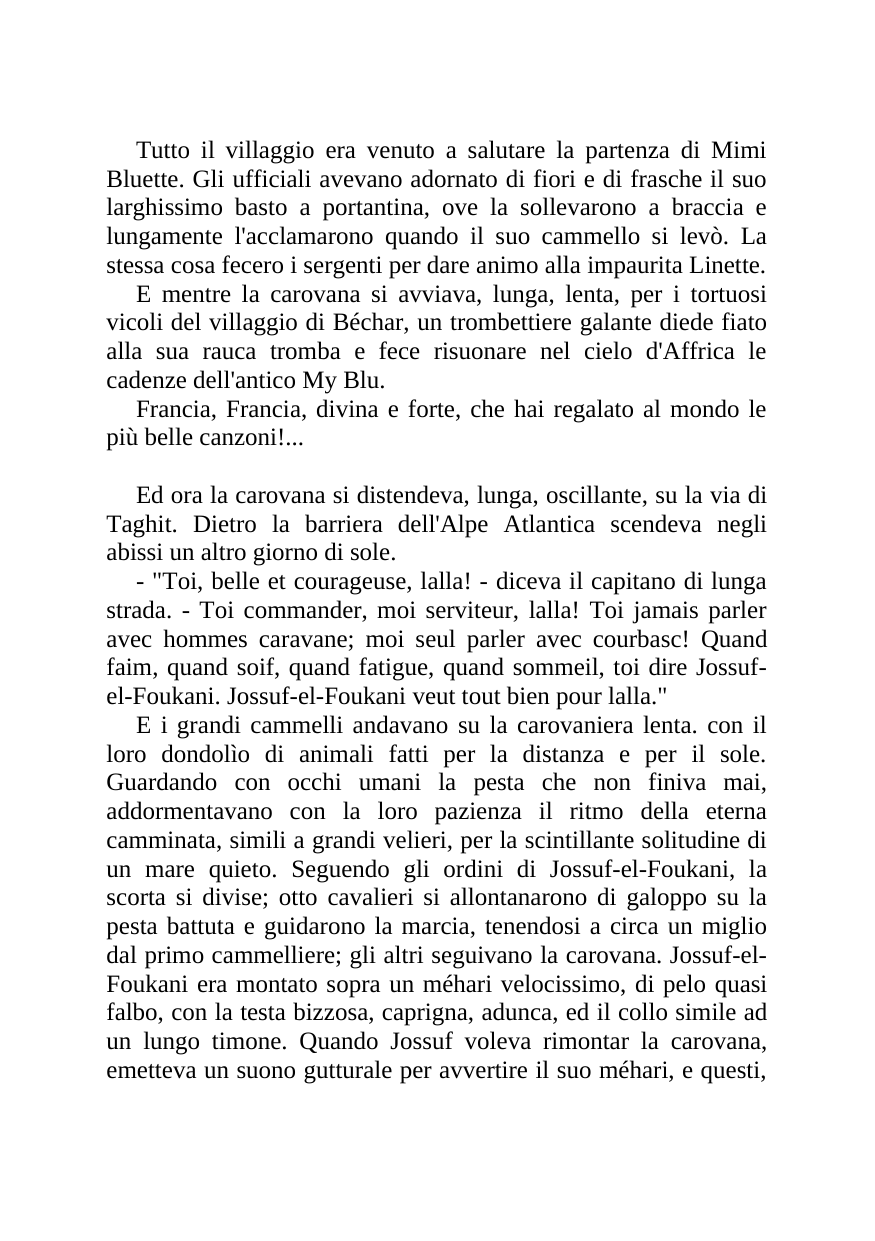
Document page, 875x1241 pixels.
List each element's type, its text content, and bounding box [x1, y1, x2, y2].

text - "Toi, belle et courageuse, lalla! - diceva il capitano di lunga strada. - Toi commander, moi serviteur, lalla! Toi jamais parler avec hommes caravane; moi seul parler avec courbasc! Quand faim, quand soif, quand fatigue, quand sommeil, toi dire Jossuf-el-Foukani. Jossuf-el-Foukani veut tout bien pour lalla." [106, 566, 768, 710]
text E mentre la carovana si avviava, lunga, lenta, per i tortuosi vicoli del villaggio di Béchar, un trombettiere galante diede fiato alla sua rauca tromba e fece risuonare nel cielo d'Affrica le cadenze dell'antico My Blu. [106, 279, 768, 394]
text Francia, Francia, divina e forte, che hai regalato al mondo le più belle canzoni!... [106, 394, 768, 451]
text Ed ora la carovana si distendeva, lunga, oscillante, su la via di Taghit. Dietro la barriera dell'Alpe Atlantica scendeva negli abissi un altro giorno di sole. [106, 480, 768, 566]
text Tutto il villaggio era venuto a salutare la partenza di Mimi Bluette. Gli ufficiali avevano adornato di fiori e di frasche il suo larghissimo basto a portantina, ove la sollevarono a braccia e lungamente l'acclamarono quando il suo cammello si levò. La stessa cosa fecero i sergenti per dare animo alla impaurita Linette. [106, 135, 768, 279]
text E i grandi cammelli andavano su la carovaniera lenta. con il loro dondolìo di animali fatti per la distanza e per il sole. Guardando con occhi umani la pesta che non finiva mai, addormentavano con la loro pazienza il ritmo della eterna camminata, simili a grandi velieri, per la scintillante solitudine di un mare quieto. Seguendo gli ordini di Jossuf-el-Foukani, la scorta si divise; otto cavalieri si allontanarono di galoppo su la pesta battuta e guidarono la marcia, tenendosi a circa un miglio dal primo cammelliere; gli altri seguivano la carovana. Jossuf-el-Foukani era montato sopra un méhari velocissimo, di pelo quasi falbo, con la testa bizzosa, caprigna, adunca, ed il collo simile ad un lungo timone. Quando Jossuf voleva rimontar la carovana, emetteva un suono gutturale per avvertire il suo méhari, e questi, [106, 710, 768, 1084]
